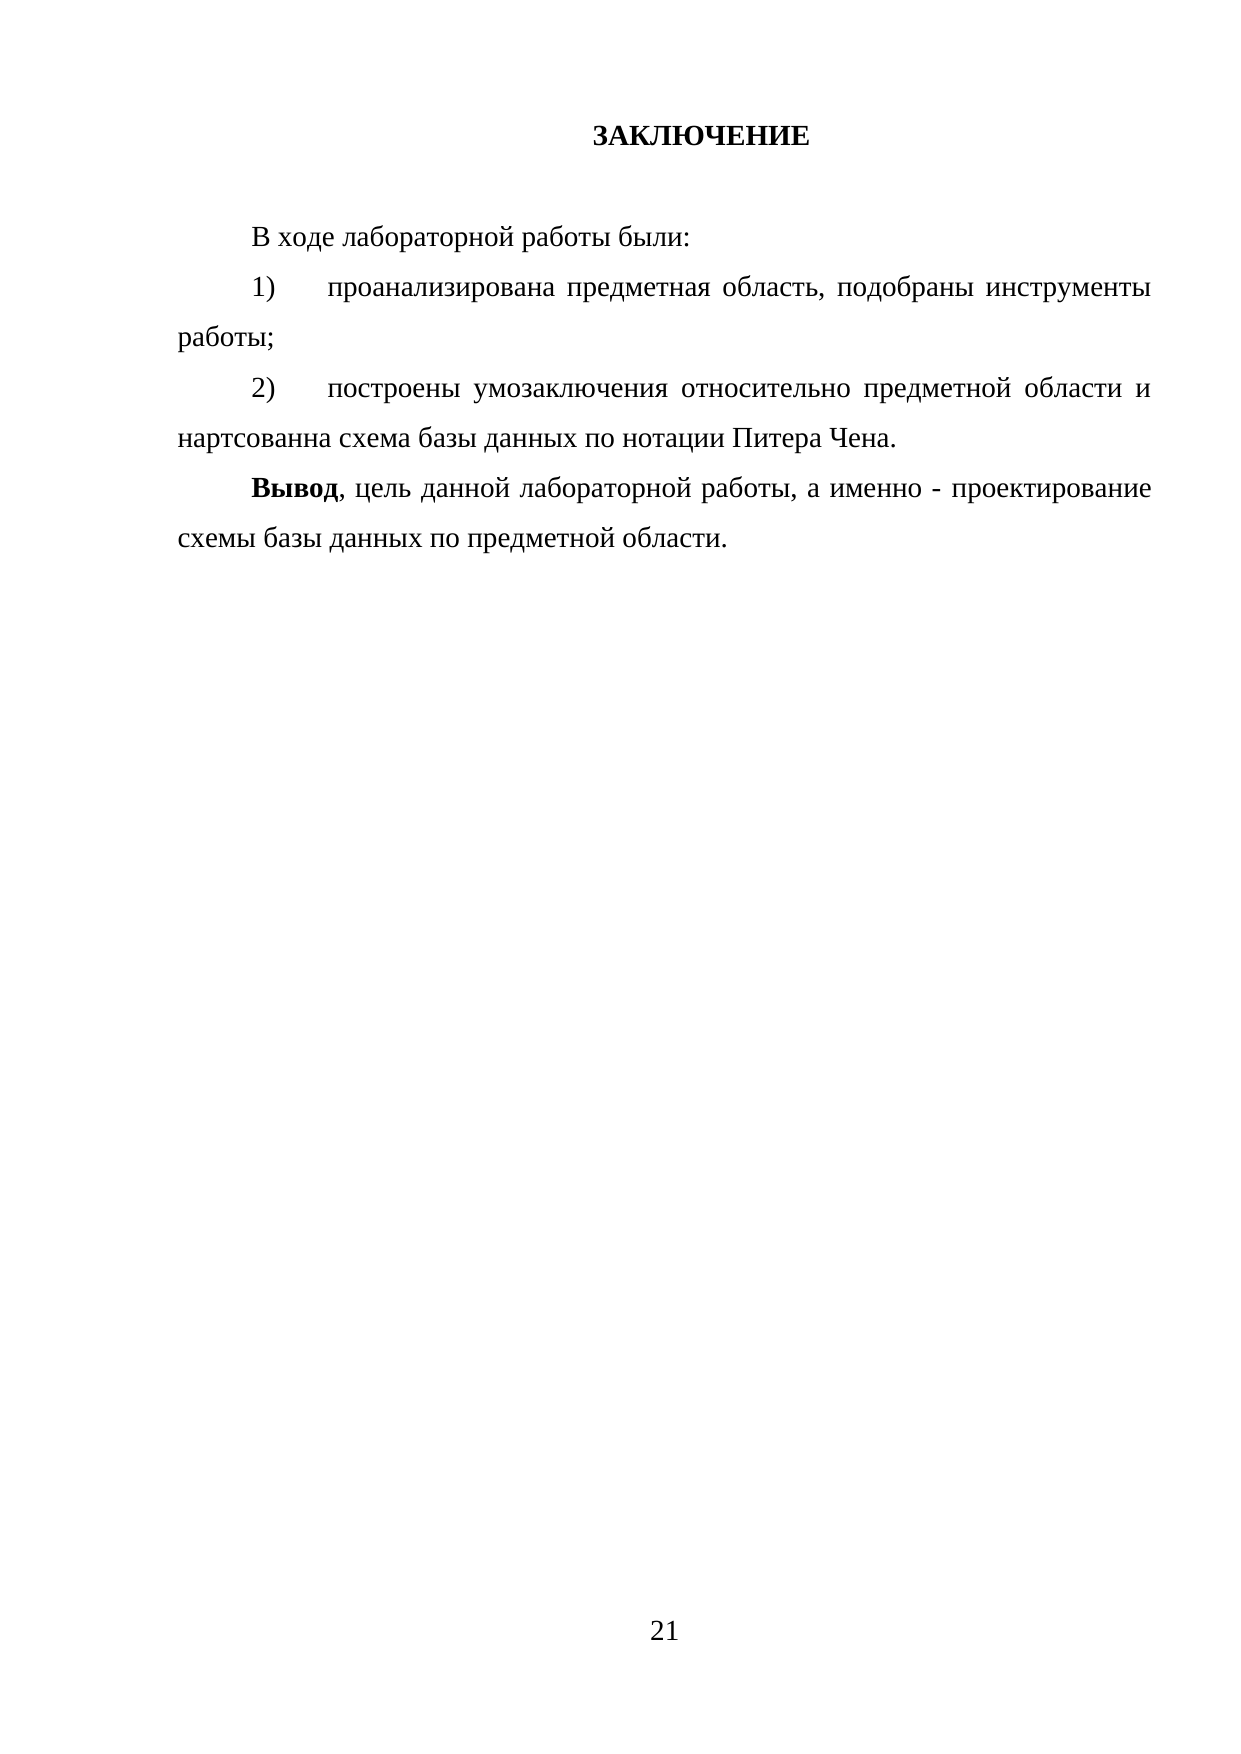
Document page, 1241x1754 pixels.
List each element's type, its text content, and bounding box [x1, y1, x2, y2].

subtitle ЗАКЛЮЧЕНИЕ [177, 118, 1152, 152]
list проанализирована предметная область, подобраны инструменты работы; [177, 269, 1152, 353]
list построены умозаключения относительно предметной области и нартсованна схема базы данных по нотации Питера Чена. [177, 370, 1152, 453]
list Вывод, цель данной лабораторной работы, а именно - проектирование схемы базы данных по предметной области. [177, 470, 1152, 554]
subtitle В ходе лабораторной работы были: [177, 219, 1152, 252]
